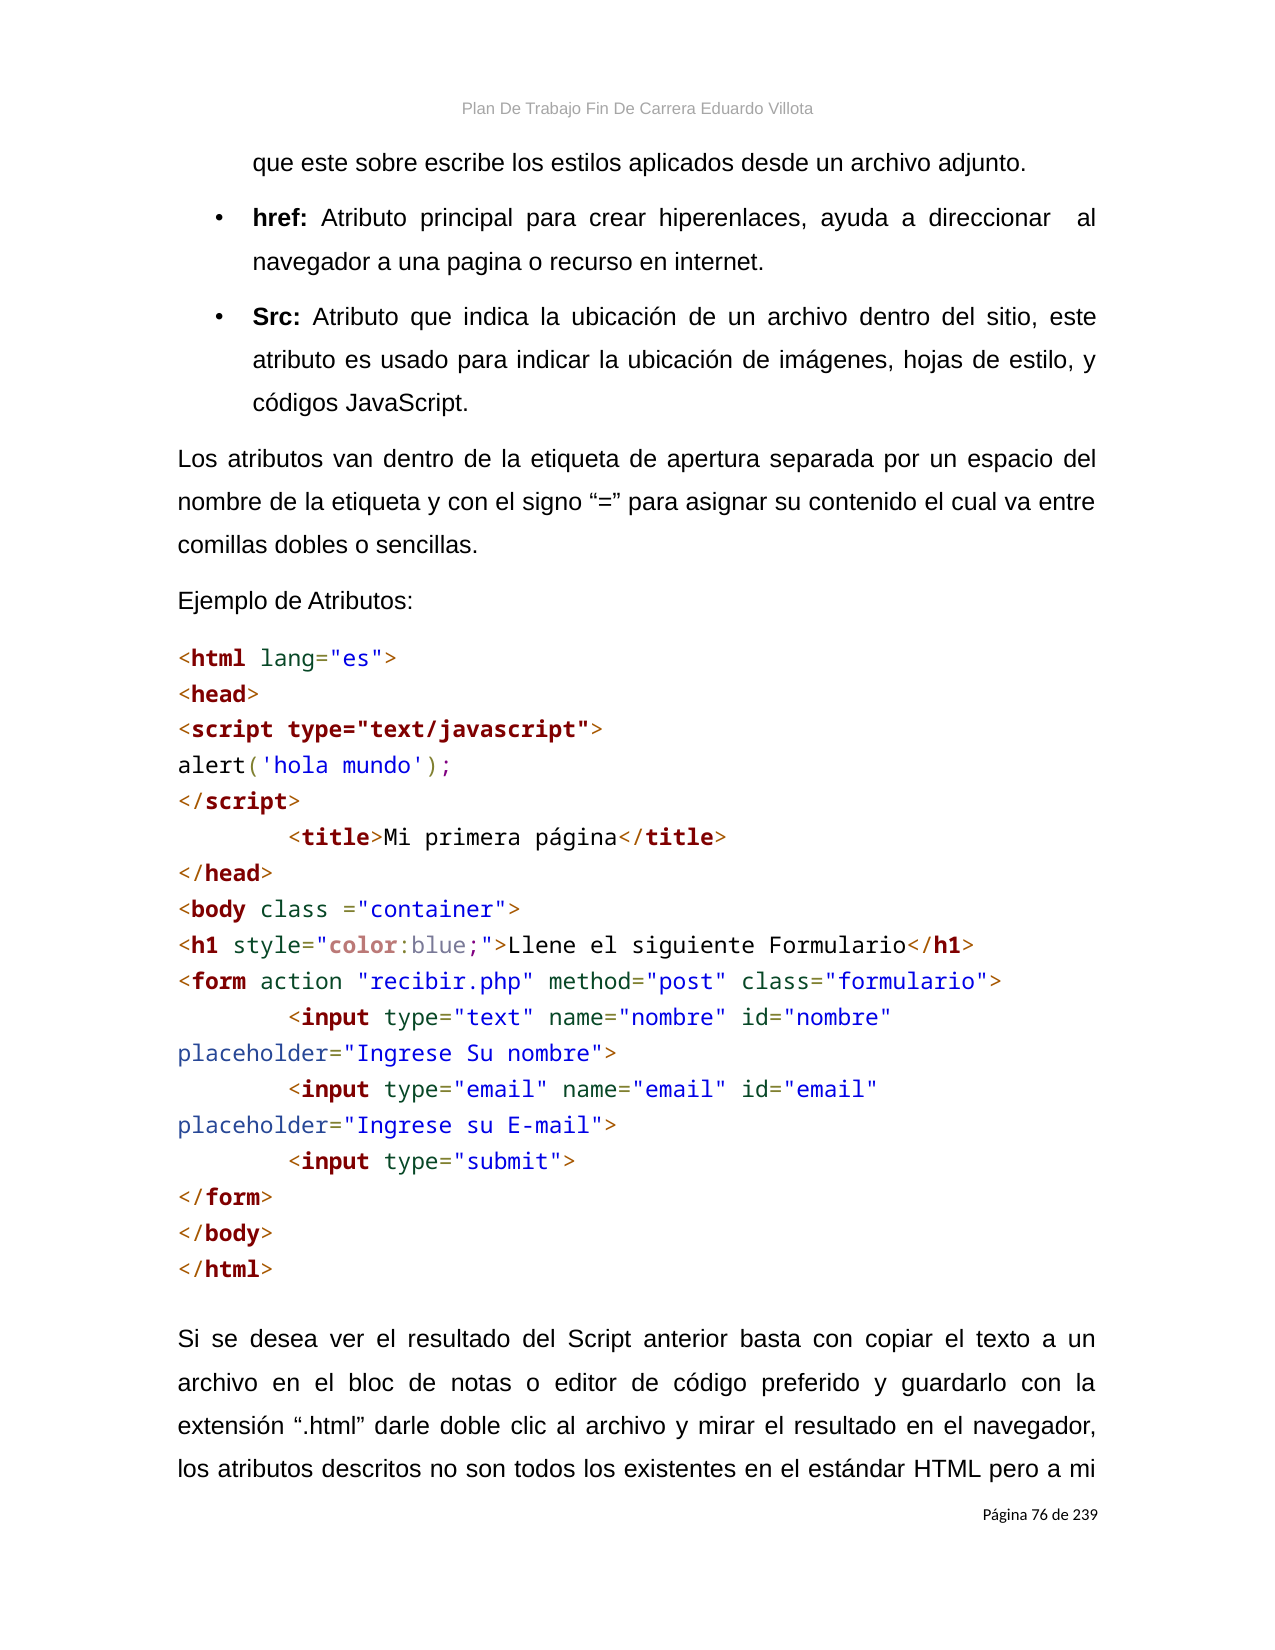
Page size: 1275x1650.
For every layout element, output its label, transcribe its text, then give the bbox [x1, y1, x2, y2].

text <input type="email" name="email" id="email" placeholder="Ingrese su E-mail"> [177, 1073, 1098, 1140]
text </body> [177, 1217, 1098, 1248]
text <head> [177, 677, 1098, 709]
list que este sobre escribe los estilos aplicados desde un archivo adjunto. [215, 148, 1098, 176]
text Ejemplo de Atributos: [177, 586, 1098, 615]
text </html> [177, 1252, 1098, 1284]
text <input type="text" name="nombre" id="nombre" placeholder="Ingrese Su nombre"> [177, 1001, 1098, 1068]
text alert('hola mundo'); [177, 749, 1098, 781]
text </script> [177, 785, 1098, 817]
text <title>Mi primera página</title> [177, 821, 1098, 852]
text </head> [177, 857, 1098, 888]
list Src: Atributo que indica la ubicación de un archivo dentro del sitio, este atributo es usado para indicar la ubicación de imágenes, hojas de estilo, y códigos JavaScript. [215, 302, 1098, 417]
text <input type="submit"> [177, 1145, 1098, 1176]
text <body class ="container"> [177, 893, 1098, 924]
text Si se desea ver el resultado del Script anterior basta con copiar el texto a un archivo en el bloc de notas o editor de código preferido y guardarlo con la extensión “.html” darle doble clic al archivo y mirar el resultado en el navegador, los atributos descritos no son todos los existentes en el estándar HTML pero a mi [177, 1324, 1098, 1482]
text <form action "recibir.php" method="post" class="formulario"> [177, 965, 1098, 996]
text </form> [177, 1181, 1098, 1212]
text <h1 style="color:blue;">Llene el siguiente Formulario</h1> [177, 929, 1098, 960]
text Los atributos van dentro de la etiqueta de apertura separada por un espacio del nombre de la etiqueta y con el signo “=” para asignar su contenido el cual va entre comillas dobles o sencillas. [177, 444, 1098, 559]
list href: Atributo principal para crear hiperenlaces, ayuda a direccionar al navegador a una pagina o recurso en internet. [215, 203, 1098, 275]
text <html lang="es"> [177, 642, 1098, 673]
text <script type="text/javascript"> [177, 713, 1098, 745]
